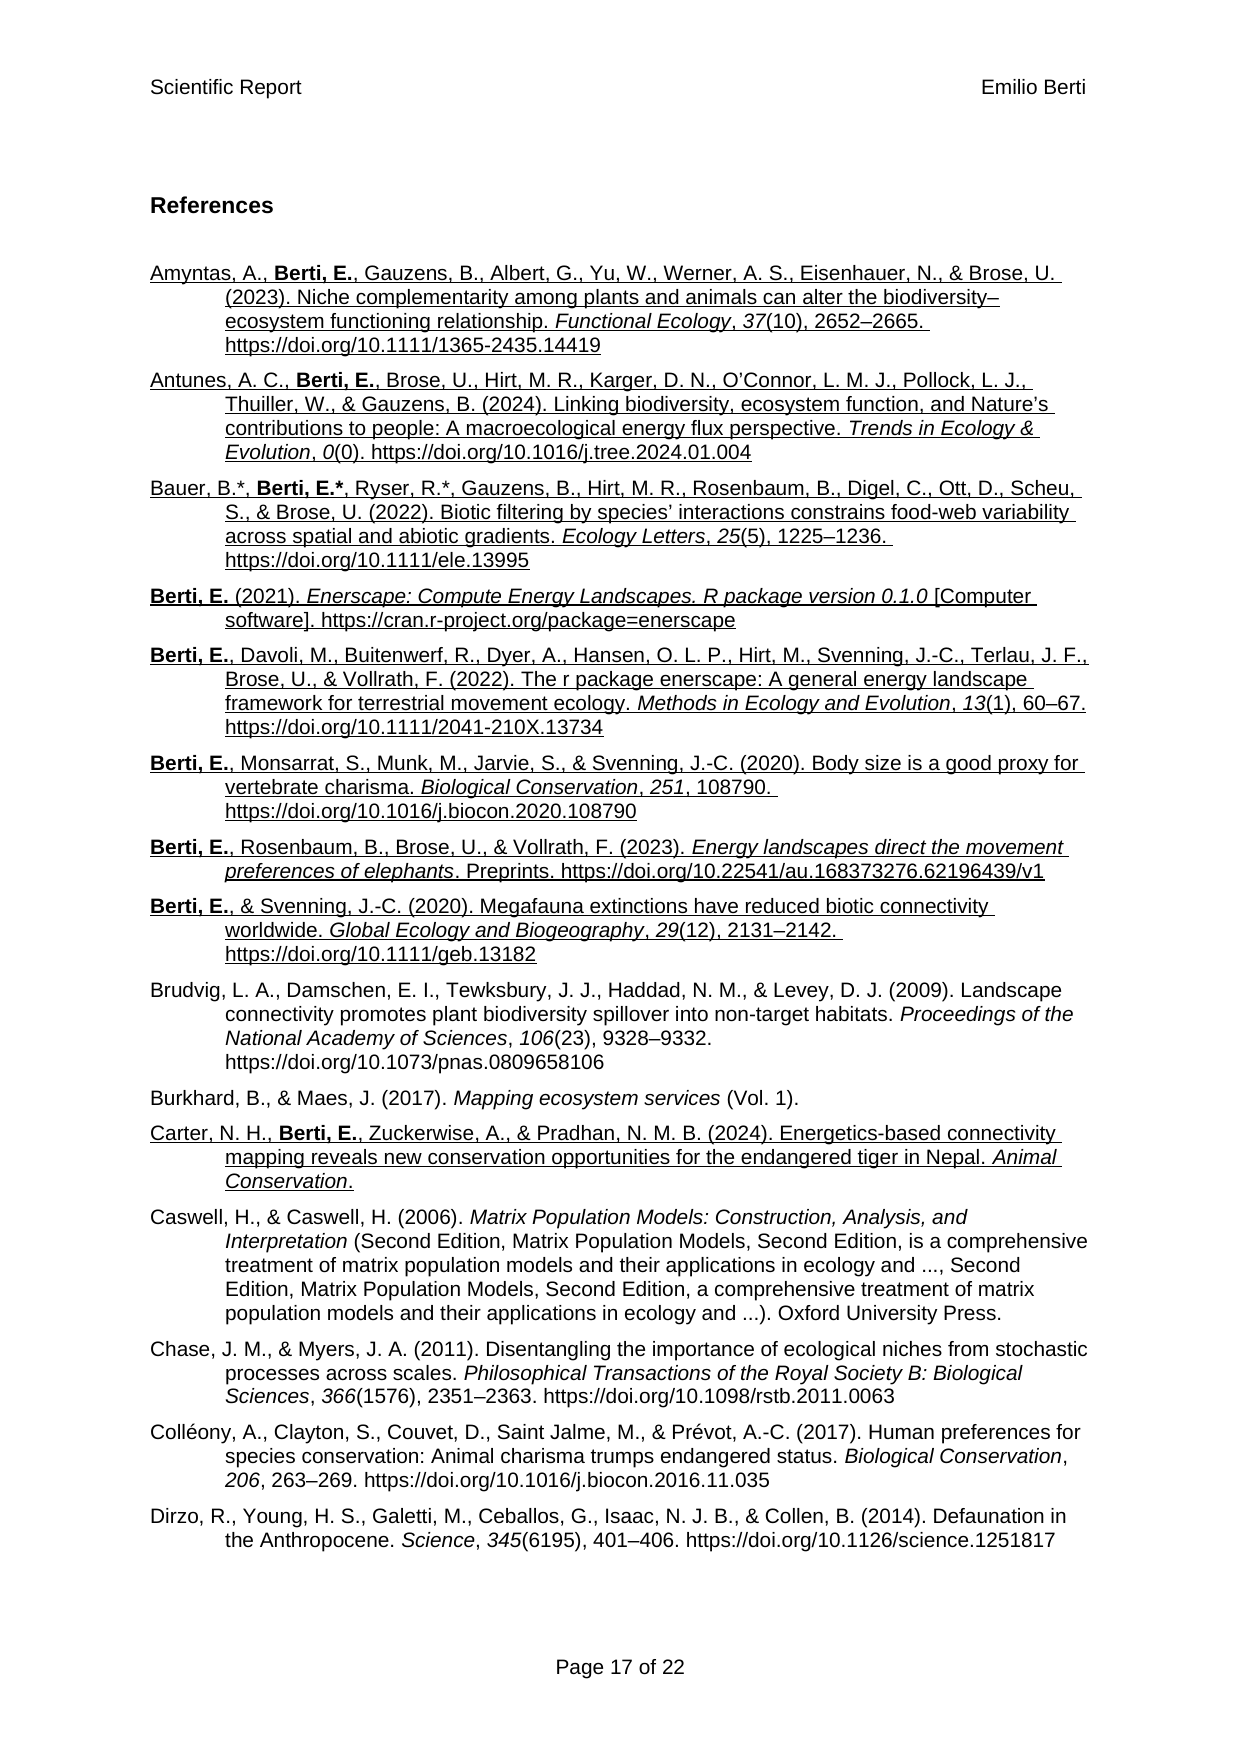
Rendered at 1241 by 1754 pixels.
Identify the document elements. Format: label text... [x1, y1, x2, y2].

text Dirzo, R., Young, H. S., Galetti, M., Ceballos, G., Isaac, N. J. B., & Collen, B. (2014). Defaunation in the Anthropocene. Science, 345(6195), 401–406. https://doi.org/10.1126/science.1251817 [150, 1504, 1090, 1552]
text Berti, E., & Svenning, J.-C. (2020). Megafauna extinctions have reduced biotic connectivity worldwide. Global Ecology and Biogeography, 29(12), 2131–2142. https://doi.org/10.1111/geb.13182 [150, 894, 1090, 966]
text Amyntas, A., Berti, E., Gauzens, B., Albert, G., Yu, W., Werner, A. S., Eisenhauer, N., & Brose, U. (2023). Niche complementarity among plants and animals can alter the biodiversity–ecosystem functioning relationship. Functional Ecology, 37(10), 2652–2665. https://doi.org/10.1111/1365-2435.14419 [150, 261, 1090, 357]
text Berti, E., Monsarrat, S., Munk, M., Jarvie, S., & Svenning, J.-C. (2020). Body size is a good proxy for vertebrate charisma. Biological Conservation, 251, 108790. https://doi.org/10.1016/j.biocon.2020.108790 [150, 751, 1090, 823]
text Burkhard, B., & Maes, J. (2017). Mapping ecosystem services (Vol. 1). [150, 1085, 1090, 1109]
text Chase, J. M., & Myers, J. A. (2011). Disentangling the importance of ecological niches from stochastic processes across scales. Philosophical Transactions of the Royal Society B: Biological Sciences, 366(1576), 2351–2363. https://doi.org/10.1098/rstb.2011.0063 [150, 1336, 1090, 1408]
text Berti, E., Rosenbaum, B., Brose, U., & Vollrath, F. (2023). Energy landscapes direct the movement preferences of elephants. Preprints. https://doi.org/10.22541/au.168373276.62196439/v1 [150, 834, 1090, 882]
text Caswell, H., & Caswell, H. (2006). Matrix Population Models: Construction, Analysis, and Interpretation (Second Edition, Matrix Population Models, Second Edition, is a comprehensive treatment of matrix population models and their applications in ecology and ..., Second Edition, Matrix Population Models, Second Edition, a comprehensive treatment of matrix population models and their applications in ecology and ...). Oxford University Press. [150, 1205, 1090, 1324]
text Berti, E. (2021). Enerscape: Compute Energy Landscapes. R package version 0.1.0 [Computer software]. https://cran.r-project.org/package=enerscape [150, 583, 1090, 631]
text Berti, E., Davoli, M., Buitenwerf, R., Dyer, A., Hansen, O. L. P., Hirt, M., Svenning, J.-C., Terlau, J. F., Brose, U., & Vollrath, F. (2022). The r package enerscape: A general energy landscape framework for terrestrial movement ecology. Methods in Ecology and Evolution, 13(1), 60–67. https://doi.org/10.1111/2041-210X.13734 [150, 643, 1090, 739]
text Colléony, A., Clayton, S., Couvet, D., Saint Jalme, M., & Prévot, A.-C. (2017). Human preferences for species conservation: Animal charisma trumps endangered status. Biological Conservation, 206, 263–269. https://doi.org/10.1016/j.biocon.2016.11.035 [150, 1420, 1090, 1492]
text Brudvig, L. A., Damschen, E. I., Tewksbury, J. J., Haddad, N. M., & Levey, D. J. (2009). Landscape connectivity promotes plant biodiversity spillover into non-target habitats. Proceedings of the National Academy of Sciences, 106(23), 9328–9332. https://doi.org/10.1073/pnas.0809658106 [150, 978, 1090, 1074]
text Carter, N. H., Berti, E., Zuckerwise, A., & Pradhan, N. M. B. (2024). Energetics‐based connectivity mapping reveals new conservation opportunities for the endangered tiger in Nepal. Animal Conservation. [150, 1121, 1090, 1193]
text Antunes, A. C., Berti, E., Brose, U., Hirt, M. R., Karger, D. N., O’Connor, L. M. J., Pollock, L. J., Thuiller, W., & Gauzens, B. (2024). Linking biodiversity, ecosystem function, and Nature’s contributions to people: A macroecological energy flux perspective. Trends in Ecology & Evolution, 0(0). https://doi.org/10.1016/j.tree.2024.01.004 [150, 368, 1090, 464]
text Bauer, B.*, Berti, E.*, Ryser, R.*, Gauzens, B., Hirt, M. R., Rosenbaum, B., Digel, C., Ott, D., Scheu, S., & Brose, U. (2022). Biotic filtering by species’ interactions constrains food-web variability across spatial and abiotic gradients. Ecology Letters, 25(5), 1225–1236. https://doi.org/10.1111/ele.13995 [150, 476, 1090, 572]
subtitle References [150, 192, 1090, 218]
